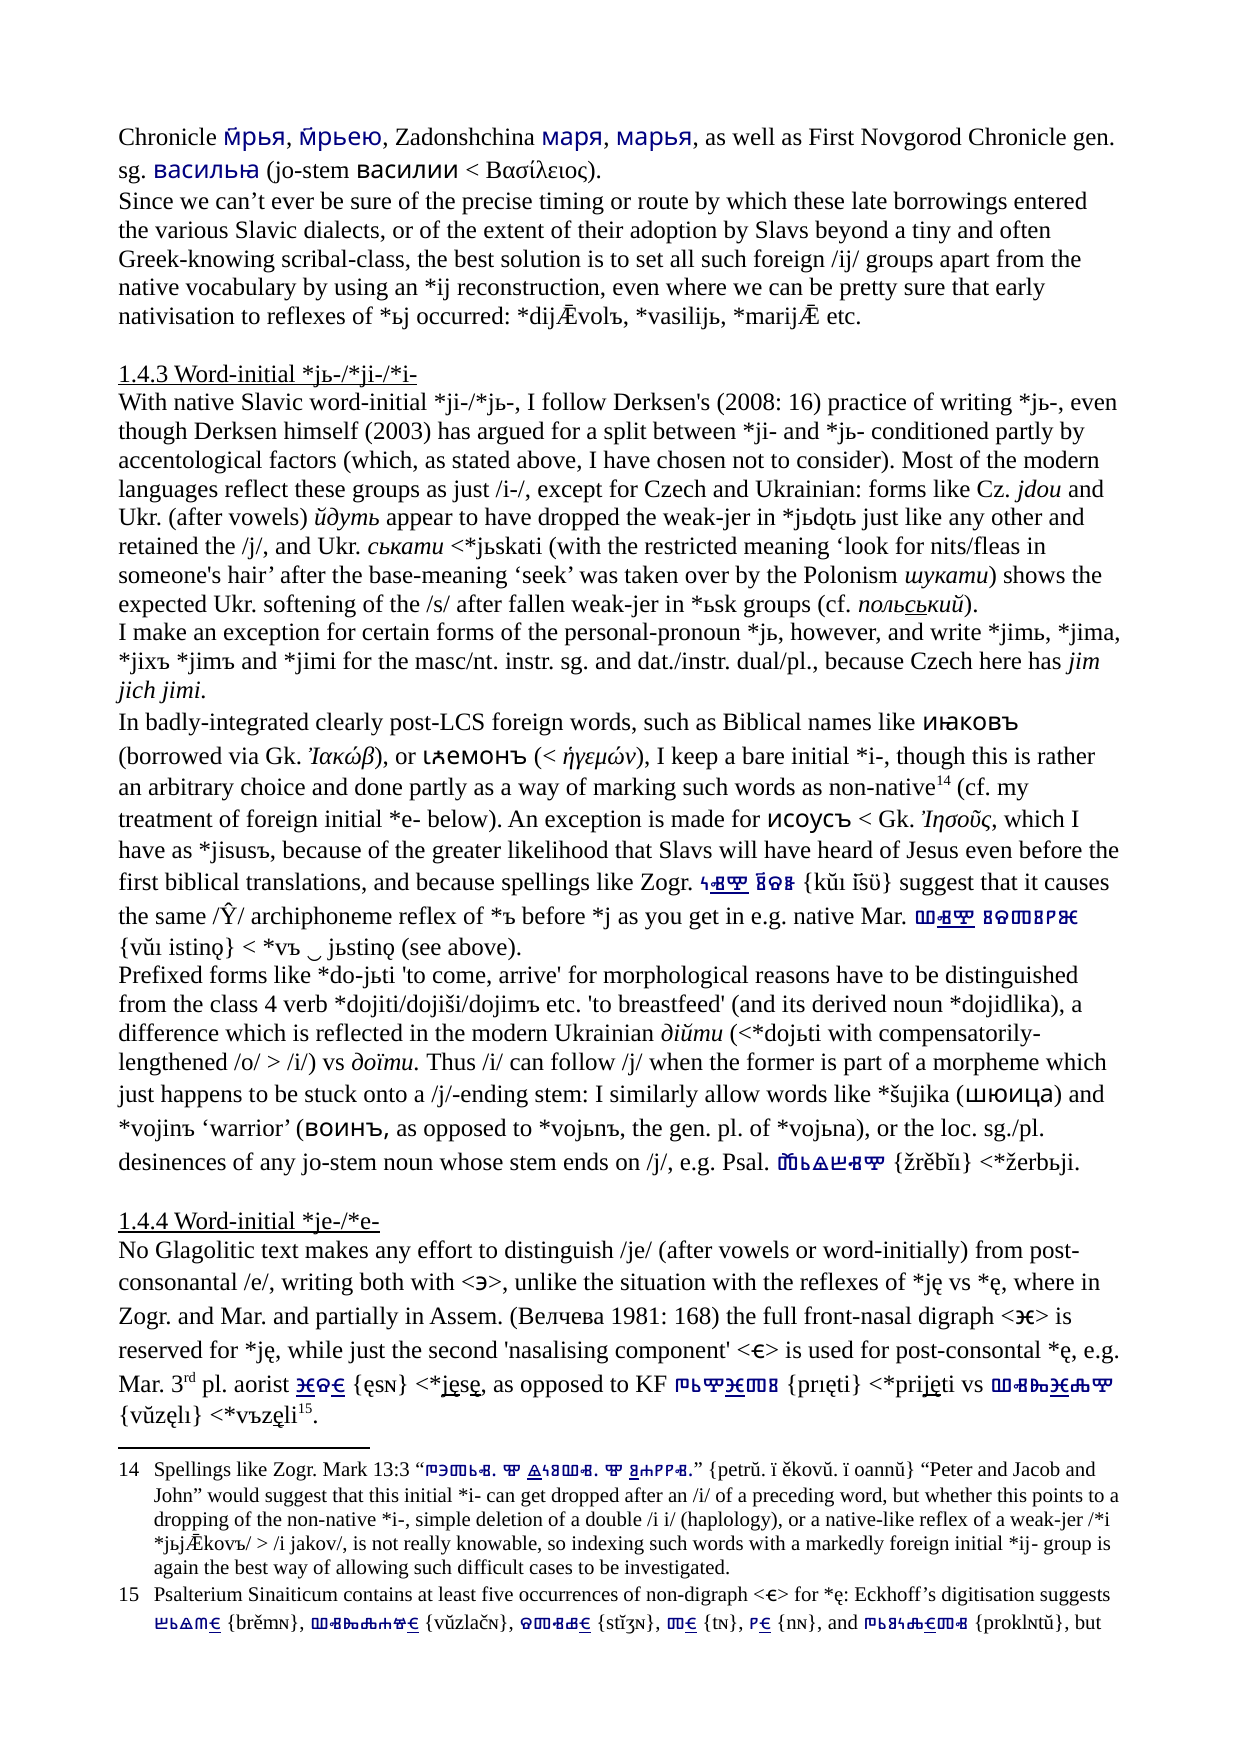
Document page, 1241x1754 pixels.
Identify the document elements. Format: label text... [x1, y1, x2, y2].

text In badly-integrated clearly post-LCS foreign words, such as Biblical names like иꙗковъ (borrowed via Gk. Ἰακώβ), or ꙇꙉемонъ (< ἡγεμών), I keep a bare initial *i‑, though this is rather an arbitrary choice and done partly as a way of marking such words as non-native (cf. my treatment of foreign initial *e‑ below). An exception is made for исоусъ < Gk. Ἰησοῦς, which I have as *jisusъ, because of the greater likelihood that Slavs will have heard of Jesus even before the first biblical translations, and because spellings like Zogr. ⰽⱏⰹ ⰻ҃ⱄⱛ {kŭı i҃sϋ} suggest that it causes the same /Ŷ/ archiphoneme reflex of *ъ before *j as you get in e.g. native Mar. ⰲⱏⰹ ⰻⱄⱅⰻⱀⱘ {vŭı istinǫ} < *vъ ‿ jьstinǫ (see above). [118, 704, 1122, 960]
text Spellings like Zogr. Mark 13:3 “ⱂⰵⱅⱃⱏ. ⰺ ⱑⰽⱁⰲⱏ. ⰺ ⱁⰰⱀⱀⱏ.” {petrŭ. ï ěkovŭ. ï oannŭ} “Peter and Jacob and John” would suggest that this initial *i‑ can get dropped after an /i/ of a preceding word, but whether this points to a dropping of the non-native *i‑, simple deletion of a double /i i/ (haplology), or a native-like reflex of a weak-jer /*i *jьjǢkovъ/ > /i jakov/, is not really knowable, so indexing such words with a markedly foreign initial *ij‑ group is again the best way of allowing such difficult cases to be investigated. [118, 1454, 1122, 1579]
text Psalterium Sinaiticum contains at least five occurrences of non-digraph <ⱔ> for *ę: Eckhoff’s digitisation suggests ⰱⱃⱑⰿⱔ {brěmɴ}, ⰲⱏⰸⰾⰰⱍⱔ {vŭzlačɴ}, ⱄⱅⱐⰷⱔ {stĭʒɴ}, ⱅⱔ {tɴ}, ⱀⱔ {nɴ}, and ⱂⱃⱁⰽⰾⱔⱅⱏ {proklɴtŭ}, but [118, 1579, 1122, 1636]
text Since we can’t ever be sure of the precise timing or route by which these late borrowings entered the various Slavic dialects, or of the extent of their adoption by Slavs beyond a tiny and often Greek-knowing scribal-class, the best solution is to set all such foreign /ij/ groups apart from the native vocabulary by using an *ij reconstruction, even where we can be pretty sure that early nativisation to reflexes of *ьj occurred: *dijǢvolъ, *vasilijь, *marijǢ etc. [118, 186, 1122, 330]
text I make an exception for certain forms of the personal-pronoun *jь, however, and write *jimь, *jima, *jixъ *jimъ and *jimi for the masc/nt. instr. sg. and dat./instr. dual/pl., because Czech here has jim jich jimi. [118, 617, 1122, 704]
text With native Slavic word-initial *ji-/*jь-, I follow Derksen's (2008: 16) practice of writing *jь-, even though Derksen himself (2003) has argued for a split between *ji- and *jь- conditioned partly by accentological factors (which, as stated above, I have chosen not to consider). Most of the modern languages reflect these groups as just /i-/, except for Czech and Ukrainian: forms like Cz. jdou and Ukr. (after vowels) йдyть appear to have dropped the weak-jer in *jьdǫtь just like any other and retained the /j/, and Ukr. ськати <*jьskati (with the restricted meaning ‘look for nits/fleas in someone's hair’ after the base-meaning ‘seek’ was taken over by the Polonism шукати) shows the expected Ukr. softening of the /s/ after fallen weak-jer in *ьsk groups (cf. польський). [118, 387, 1122, 617]
text No Glagolitic text makes any effort to distinguish /je/ (after vowels or word-initially) from post-consonantal /e/, writing both with <ⰵ>, unlike the situation with the reflexes of *ję vs *ę, where in Zogr. and Mar. and partially in Assem. (Велчева 1981: 168) the full front-nasal digraph <ⱗ> is reserved for *ję, while just the second 'nasalising component' <ⱔ> is used for post-consontal *ę, e.g. Mar. 3rd pl. aorist ⱗⱄⱔ {ęsɴ} <*jęsę, as opposed to KF ⱂⱃⰹⱗⱅⰻ {prıęti} <*prijęti vs ⰲⱏⰸⱗⰾⰹ {vŭzęlı} <*vъzęli. [118, 1235, 1122, 1429]
text 1.4.4 Word-initial *je‑/*e‑ [118, 1206, 1122, 1235]
text 1.4.3 Word-initial *jь‑/*ji‑/*i‑ [118, 359, 1122, 387]
text Prefixed forms like *do‑jьti 'to come, arrive' for morphological reasons have to be distinguished from the class 4 verb *dojiti/dojiši/dojimъ etc. 'to breastfeed' (and its derived noun *dojidlika), a difference which is reflected in the modern Ukrainian дійти (<*dojьti with compensatorily-lengthened /o/ > /i/) vs доїти. Thus /i/ can follow /j/ when the former is part of a morpheme which just happens to be stuck onto a /j/-ending stem: I similarly allow words like *šujika (шюица) and *vojinъ ‘warrior’ (воинъ, as opposed to *vojьnъ, the gen. pl. of *vojьna), or the loc. sg./pl. desinences of any jo-stem noun whose stem ends on /j/, e.g. Psal. ⰶⱃⱑⰱⱐⰹ {žrěbĭı} <*žerbьji. [118, 960, 1122, 1177]
text Chronicle м҃рья, м҃рьею, Zadonshchina маря, марья, as well as First Novgorod Chronicle gen. sg. васильꙗ (jo-stem василии < Βασίλειος). [118, 118, 1122, 186]
